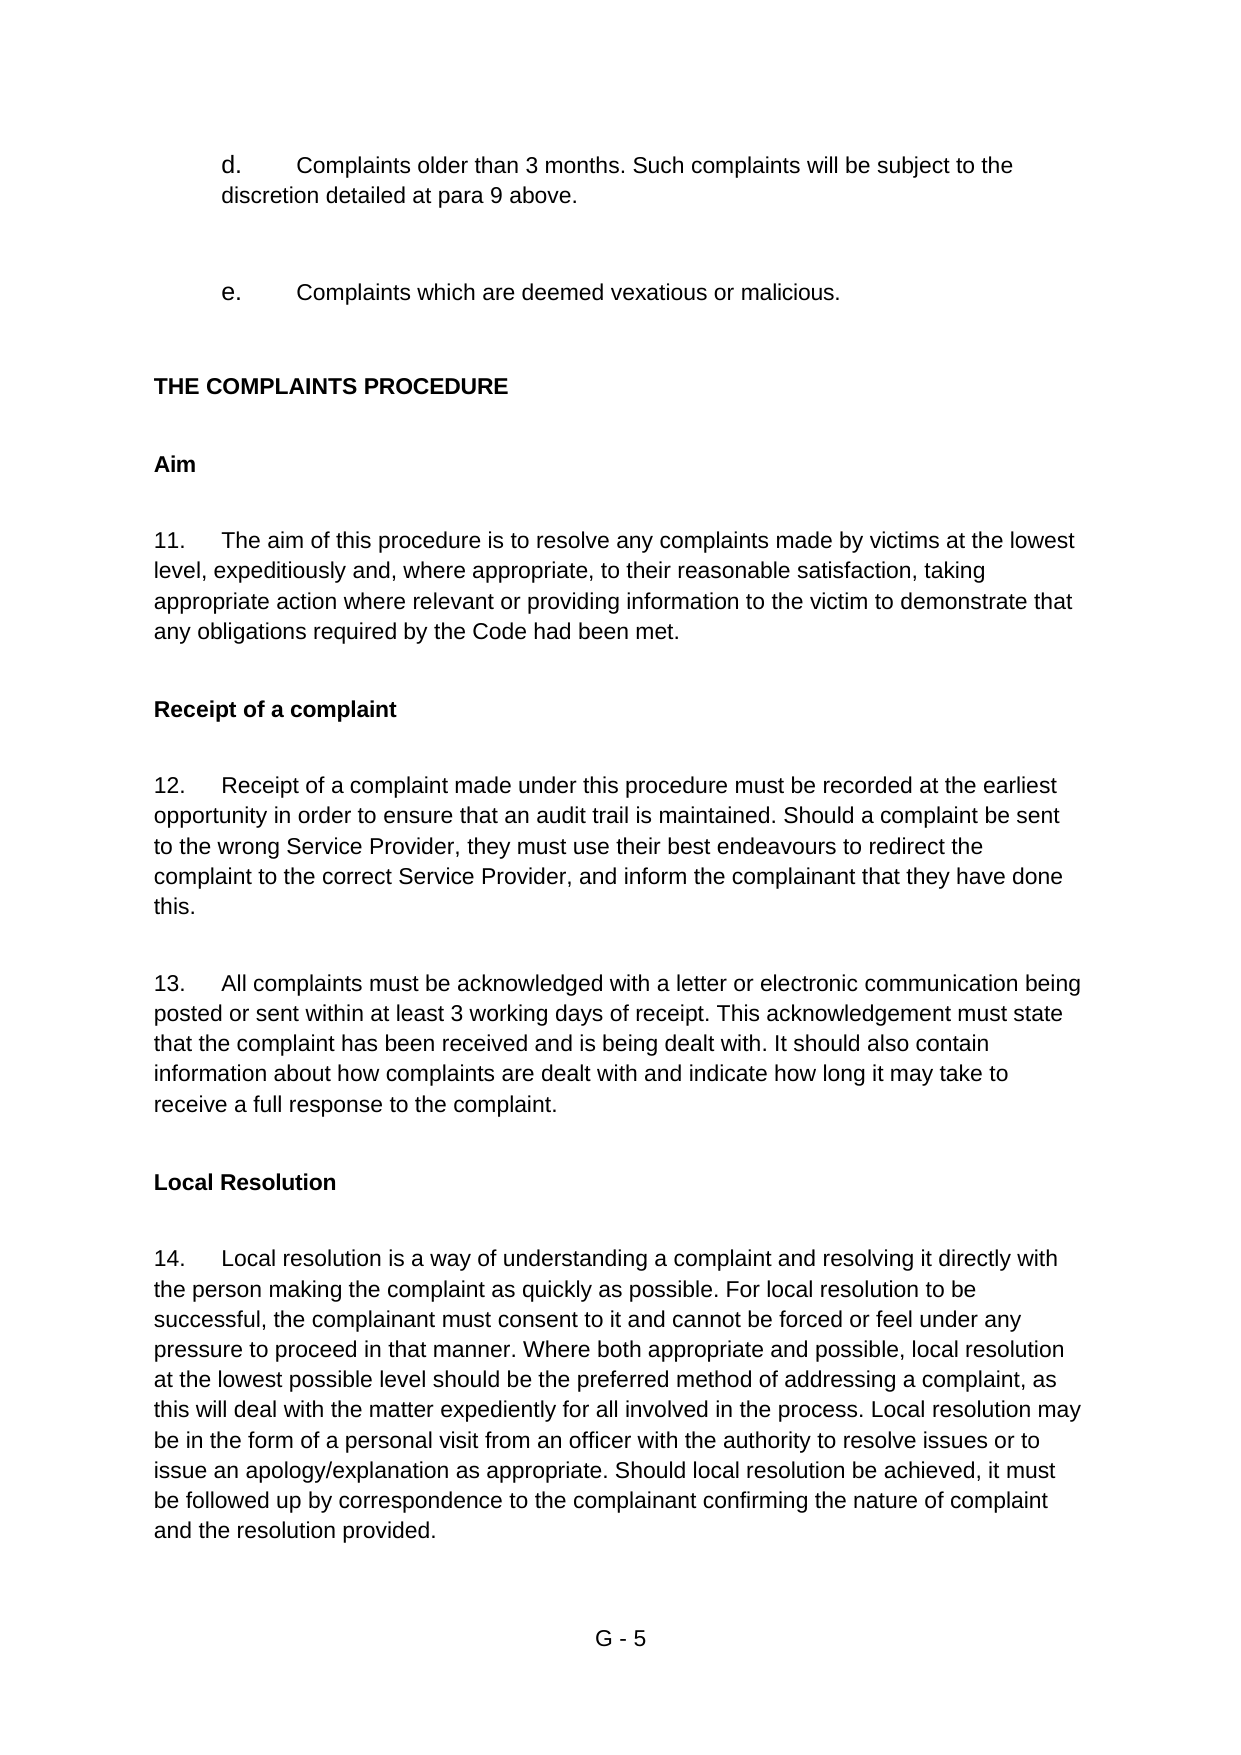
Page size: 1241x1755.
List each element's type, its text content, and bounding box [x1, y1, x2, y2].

subtitle Aim [154, 451, 1186, 477]
list The aim of this procedure is to resolve any complaints made by victims at the lowest level, expeditiously and, where appropriate, to their reasonable satisfaction, taking appropriate action where relevant or providing information to the victim to demonstrate that any obligations required by the Code had been met. [154, 527, 1076, 644]
list Complaints older than 3 months. Such complaints will be subject to the discretion detailed at para 9 above. [221, 150, 1014, 209]
subtitle Receipt of a complaint [154, 696, 1186, 722]
subtitle Local Resolution [154, 1169, 1186, 1196]
list Complaints which are deemed vexatious or malicious. [221, 277, 1186, 306]
list All complaints must be acknowledged with a letter or electronic communication being posted or sent within at least 3 working days of receipt. This acknowledgement must state that the complaint has been received and is being dealt with. It should also contain information about how complaints are dealt with and indicate how long it may take to receive a full response to the complaint. [154, 970, 1082, 1117]
subtitle THE COMPLAINTS PROCEDURE [154, 373, 1186, 399]
list Local resolution is a way of understanding a complaint and resolving it directly with the person making the complaint as quickly as possible. For local resolution to be successful, the complainant must consent to it and cannot be forced or feel under any pressure to proceed in that manner. Where both appropriate and possible, local resolution at the lowest possible level should be the preferred method of addressing a complaint, as this will deal with the matter expediently for all involved in the process. Local resolution may be in the form of a personal visit from an officer with the authority to resolve issues or to issue an apology/explanation as appropriate. Should local resolution be achieved, it must be followed up by correspondence to the complainant confirming the nature of complaint and the resolution provided. [154, 1245, 1082, 1543]
list Receipt of a complaint made under this procedure must be recorded at the earliest opportunity in order to ensure that an audit trail is maintained. Should a complaint be sent to the wrong Service Provider, they must use their best endeavours to redirect the complaint to the correct Service Provider, and inform the complainant that they have done this. [154, 772, 1079, 919]
